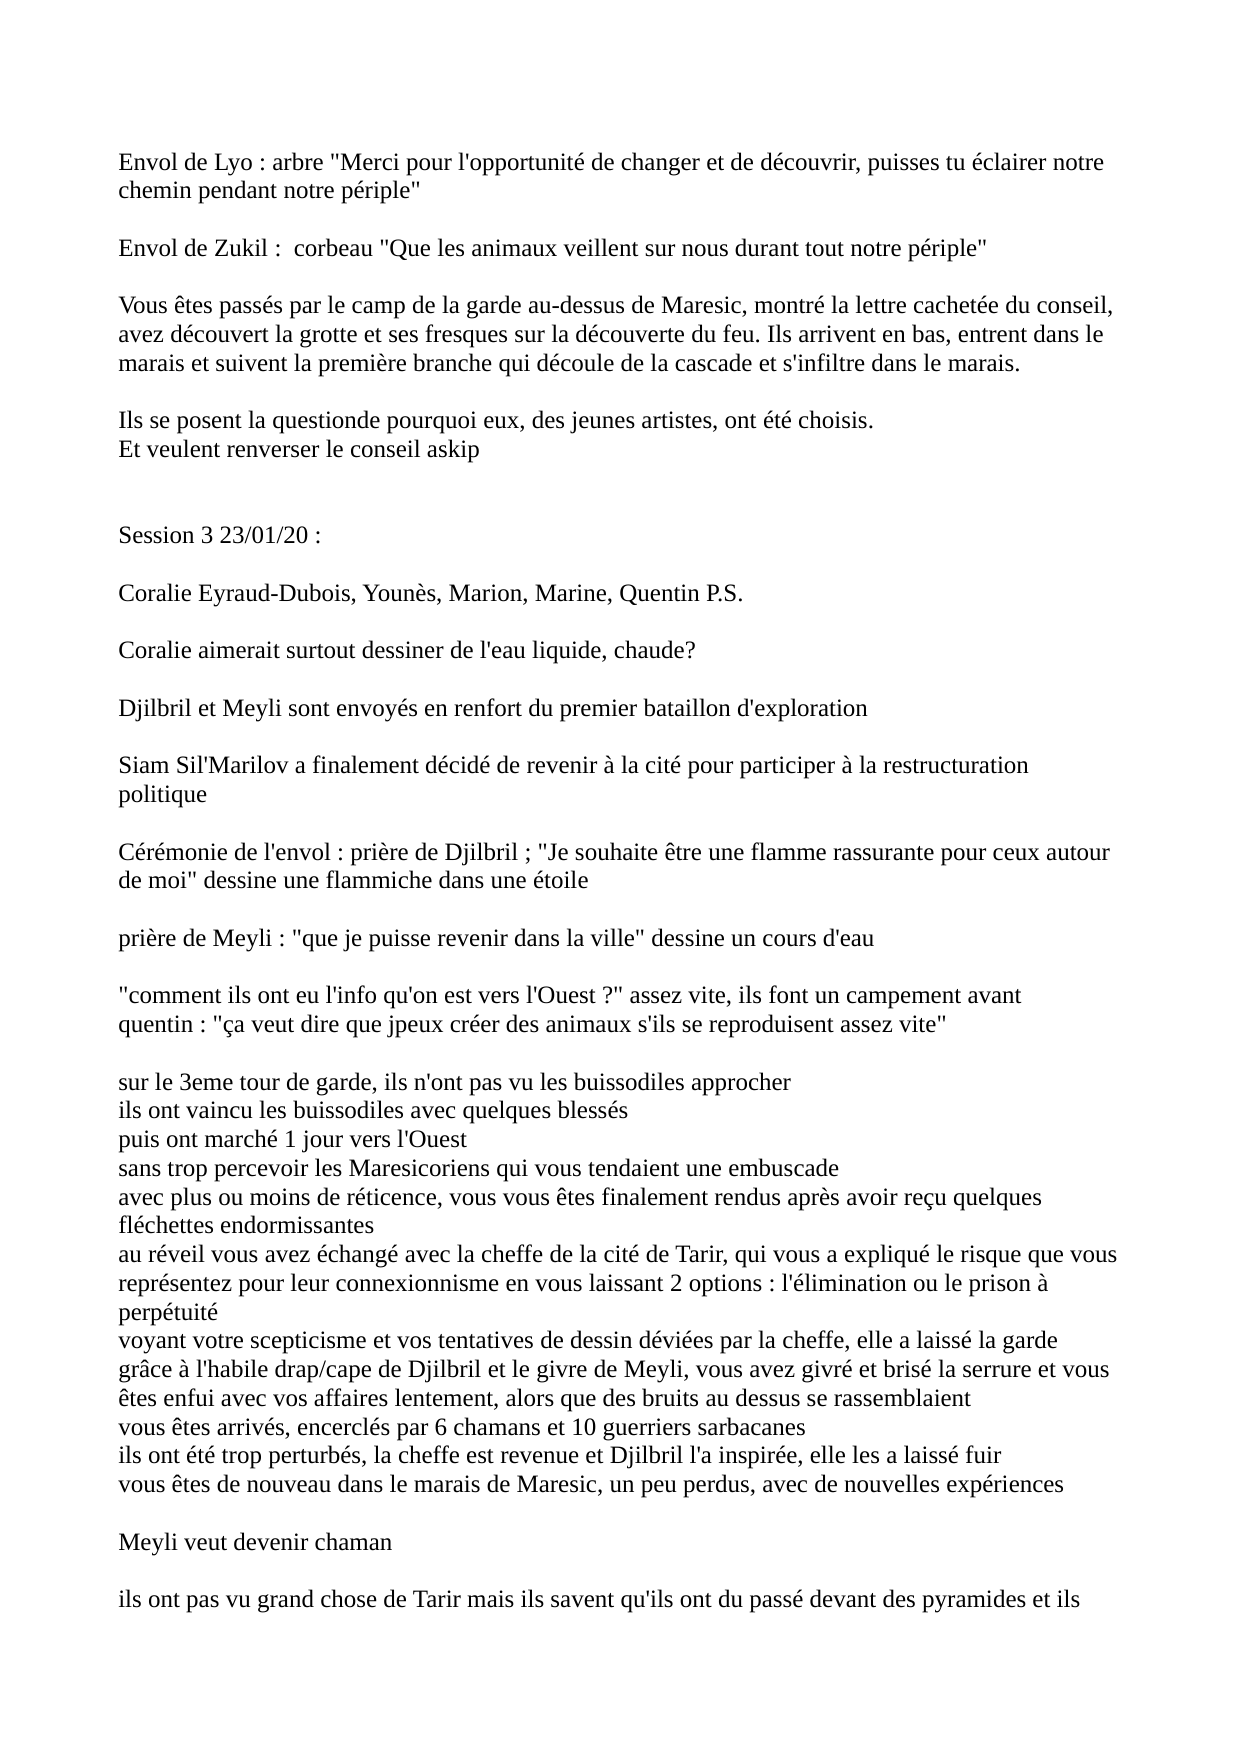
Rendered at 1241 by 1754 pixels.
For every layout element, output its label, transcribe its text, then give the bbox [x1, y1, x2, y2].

text puis ont marché 1 jour vers l'Ouest [118, 1124, 1122, 1153]
text voyant votre scepticisme et vos tentatives de dessin déviées par la cheffe, elle a laissé la garde [118, 1326, 1122, 1354]
text ils ont pas vu grand chose de Tarir mais ils savent qu'ils ont du passé devant des pyramides et ils [118, 1584, 1122, 1613]
text sans trop percevoir les Maresicoriens qui vous tendaient une embuscade [118, 1153, 1122, 1182]
text "comment ils ont eu l'info qu'on est vers l'Ouest ?" assez vite, ils font un campement avant [118, 981, 1122, 1009]
text Siam Sil'Marilov a finalement décidé de revenir à la cité pour participer à la restructuration politique [118, 751, 1122, 808]
text Djilbril et Meyli sont envoyés en renfort du premier bataillon d'exploration [118, 693, 1122, 722]
text Coralie aimerait surtout dessiner de l'eau liquide, chaude? [118, 636, 1122, 664]
text Meyli veut devenir chaman [118, 1527, 1122, 1556]
text Coralie Eyraud-Dubois, Younès, Marion, Marine, Quentin P.S. [118, 578, 1122, 607]
text Ils se posent la questionde pourquoi eux, des jeunes artistes, ont été choisis. [118, 406, 1122, 434]
text vous êtes de nouveau dans le marais de Maresic, un peu perdus, avec de nouvelles expériences [118, 1469, 1122, 1498]
text quentin : "ça veut dire que jpeux créer des animaux s'ils se reproduisent assez vite" [118, 1009, 1122, 1038]
text Envol de Lyo : arbre "Merci pour l'opportunité de changer et de découvrir, puisses tu éclairer notre chemin pendant notre périple" [118, 147, 1122, 204]
text vous êtes arrivés, encerclés par 6 chamans et 10 guerriers sarbacanes [118, 1412, 1122, 1441]
text ils ont été trop perturbés, la cheffe est revenue et Djilbril l'a inspirée, elle les a laissé fuir [118, 1441, 1122, 1469]
text avec plus ou moins de réticence, vous vous êtes finalement rendus après avoir reçu quelques fléchettes endormissantes [118, 1182, 1122, 1239]
text au réveil vous avez échangé avec la cheffe de la cité de Tarir, qui vous a expliqué le risque que vous représentez pour leur connexionnisme en vous laissant 2 options : l'élimination ou le prison à perpétuité [118, 1239, 1122, 1326]
text Et veulent renverser le conseil askip [118, 434, 1122, 463]
text Cérémonie de l'envol : prière de Djilbril ; "Je souhaite être une flamme rassurante pour ceux autour de moi" dessine une flammiche dans une étoile [118, 837, 1122, 894]
text prière de Meyli : "que je puisse revenir dans la ville" dessine un cours d'eau [118, 923, 1122, 952]
text Vous êtes passés par le camp de la garde au-dessus de Maresic, montré la lettre cachetée du conseil, avez découvert la grotte et ses fresques sur la découverte du feu. Ils arrivent en bas, entrent dans le marais et suivent la première branche qui découle de la cascade et s'infiltre dans le marais. [118, 291, 1122, 377]
text Envol de Zukil : corbeau "Que les animaux veillent sur nous durant tout notre périple" [118, 233, 1122, 262]
text grâce à l'habile drap/cape de Djilbril et le givre de Meyli, vous avez givré et brisé la serrure et vous êtes enfui avec vos affaires lentement, alors que des bruits au dessus se rassemblaient [118, 1354, 1122, 1412]
text Session 3 23/01/20 : [118, 521, 1122, 549]
text ils ont vaincu les buissodiles avec quelques blessés [118, 1096, 1122, 1124]
text sur le 3eme tour de garde, ils n'ont pas vu les buissodiles approcher [118, 1067, 1122, 1096]
